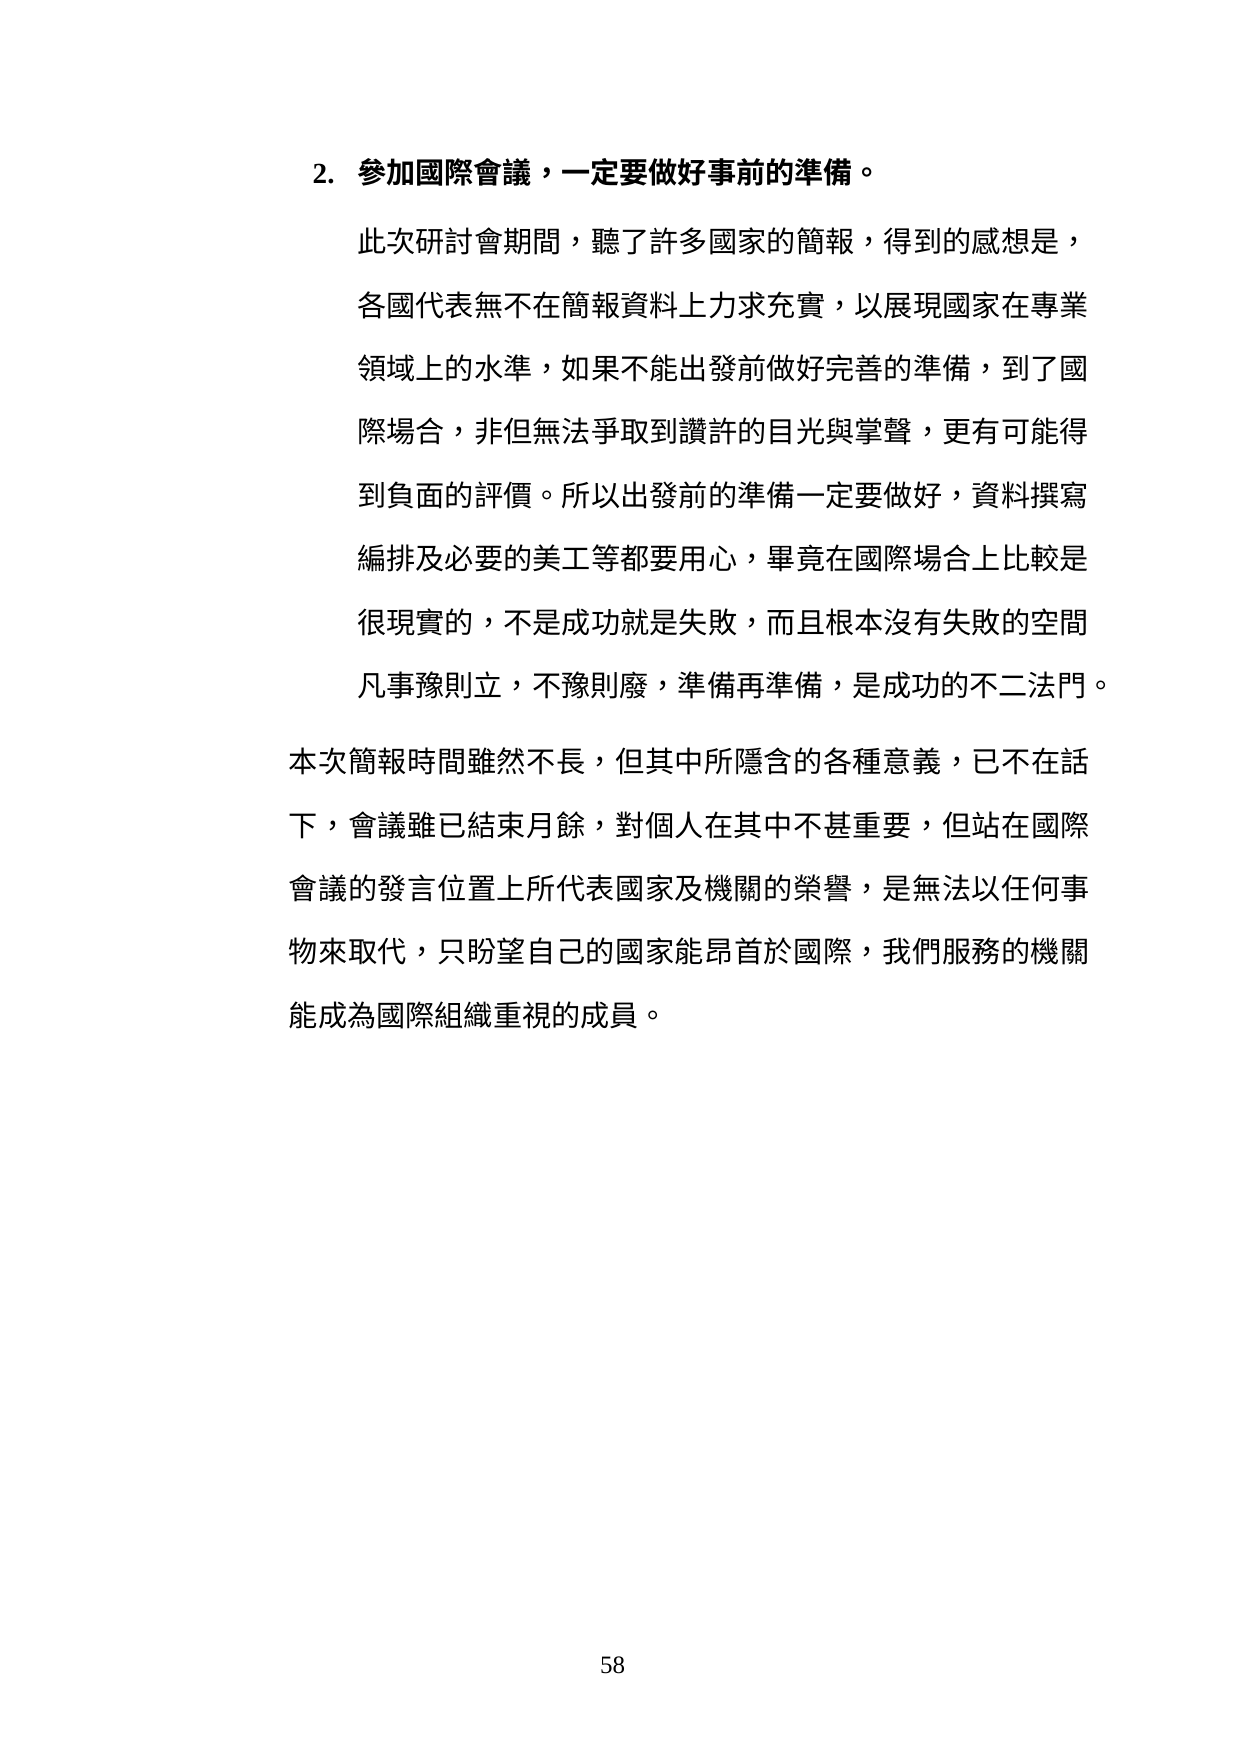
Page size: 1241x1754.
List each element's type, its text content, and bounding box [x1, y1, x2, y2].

list 參加國際會議，一定要做好事前的準備。 [312, 150, 1090, 192]
text 本次簡報時間雖然不長，但其中所隱含的各種意義，已不在話下，會議雖已結束月餘，對個人在其中不甚重要，但站在國際會議的發言位置上所代表國家及機關的榮譽，是無法以任何事物來取代，只盼望自己的國家能昂首於國際，我們服務的機關能成為國際組織重視的成員。 [289, 739, 1090, 1035]
text 此次研討會期間，聽了許多國家的簡報，得到的感想是，各國代表無不在簡報資料上力求充實，以展現國家在專業領域上的水準，如果不能出發前做好完善的準備，到了國際場合，非但無法爭取到讚許的目光與掌聲，更有可能得到負面的評價。所以出發前的準備一定要做好，資料撰寫、編排及必要的美工等都要用心，畢竟在國際場合上比較是很現實的，不是成功就是失敗，而且根本沒有失敗的空間，凡事豫則立，不豫則廢，準備再準備，是成功的不二法門。 [357, 219, 1090, 705]
